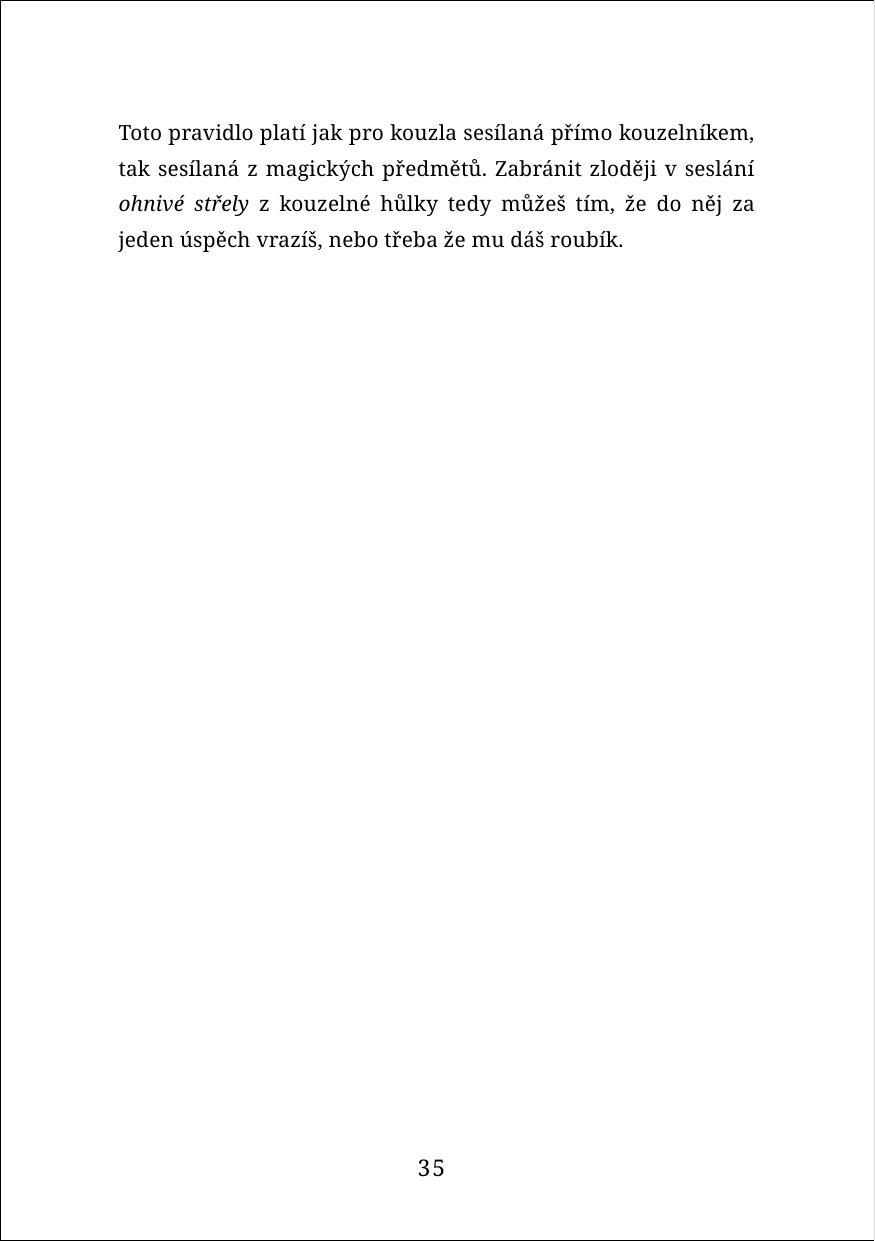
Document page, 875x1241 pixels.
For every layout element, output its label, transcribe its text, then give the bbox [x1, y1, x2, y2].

text Toto pravidlo platí jak pro kouzla sesílaná přímo kouzelníkem, tak sesílaná z magických předmětů. Zabránit zloději v seslání ohnivé střely z kouzelné hůlky tedy můžeš tím, že do něj za jeden úspěch vrazíš, nebo třeba že mu dáš roubík. [118, 118, 756, 253]
